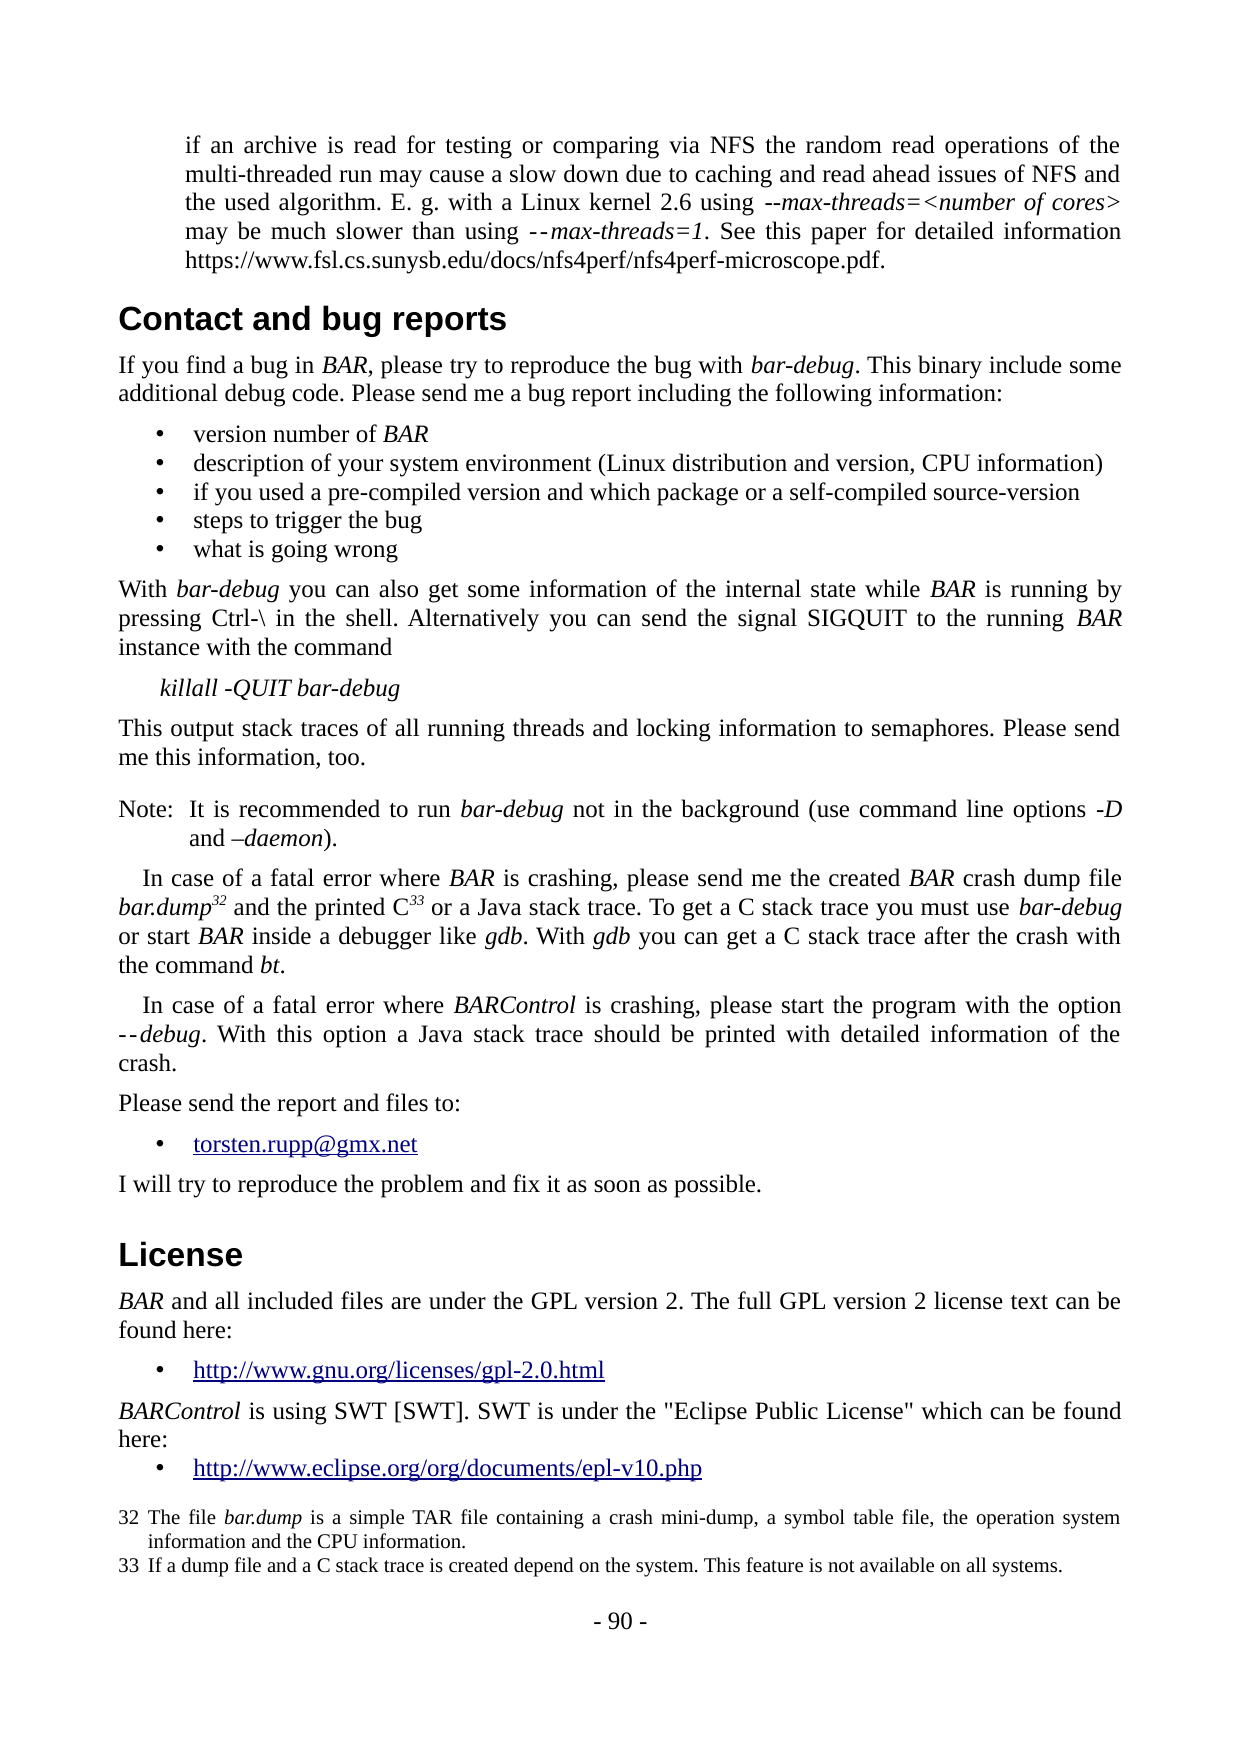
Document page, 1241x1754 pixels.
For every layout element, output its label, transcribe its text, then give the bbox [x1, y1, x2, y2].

text I will try to reproduce the problem and fix it as soon as possible. [118, 1169, 1122, 1198]
list version number of BAR [156, 419, 1122, 448]
text If you find a bug in BAR, please try to reproduce the bug with bar-debug. This binary include some additional debug code. Please send me a bug report including the following information: [118, 350, 1122, 407]
text Note: It is recommended to run bar-debug not in the background (use command line options -D and –daemon). [118, 794, 1122, 852]
text Please send the report and files to: [118, 1088, 1122, 1117]
subtitle License [118, 1235, 1122, 1273]
text In case of a fatal error where BARControl is crashing, please start the program with the option ‑‑debug. With this option a Java stack trace should be printed with detailed information of the crash. [118, 990, 1122, 1076]
list http://www.eclipse.org/org/documents/epl-v10.php [156, 1453, 1122, 1482]
text The file bar.dump is a simple TAR file containing a crash mini-dump, a symbol table file, the operation system information and the CPU information. [118, 1505, 1122, 1553]
text This output stack traces of all running threads and locking information to semaphores. Please send me this information, too. [118, 713, 1122, 771]
list if you used a pre-compiled version and which package or a self-compiled source-version [156, 477, 1122, 505]
list torsten.rupp@gmx.net [156, 1129, 1122, 1157]
list steps to trigger the bug [156, 505, 1122, 534]
text In case of a fatal error where BAR is crashing, please send me the created BAR crash dump file bar.dump and the printed C or a Java stack trace. To get a C stack trace you must use bar-debug or start BAR inside a debugger like gdb. With gdb you can get a C stack trace after the crash with the command bt. [118, 863, 1122, 978]
text BARControl is using SWT [SWT]. SWT is under the "Eclipse Public License" which can be found here: [118, 1396, 1122, 1453]
text BAR and all included files are under the GPL version 2. The full GPL version 2 license text can be found here: [118, 1286, 1122, 1343]
text If a dump file and a C stack trace is created depend on the system. This feature is not available on all systems. [118, 1553, 1122, 1577]
text With bar-debug you can also get some information of the internal state while BAR is running by pressing Ctrl-\ in the shell. Alternatively you can send the signal SIGQUIT to the running BAR instance with the command [118, 574, 1122, 661]
text if an archive is read for testing or comparing via NFS the random read operations of the multi-threaded run may cause a slow down due to caching and read ahead issues of NFS and the used algorithm. E. g. with a Linux kernel 2.6 using ‑‑max-threads=<number of cores> may be much slower than using ‑‑max-threads=1. See this paper for detailed information https://www.fsl.cs.sunysb.edu/docs/nfs4perf/nfs4perf-microscope.pdf. [185, 130, 1122, 274]
list what is going wrong [156, 534, 1122, 563]
subtitle Contact and bug reports [118, 299, 1122, 337]
list http://www.gnu.org/licenses/gpl-2.0.html [156, 1355, 1122, 1384]
list description of your system environment (Linux distribution and version, CPU information) [156, 448, 1122, 477]
text killall -QUIT bar-debug [159, 673, 1122, 701]
